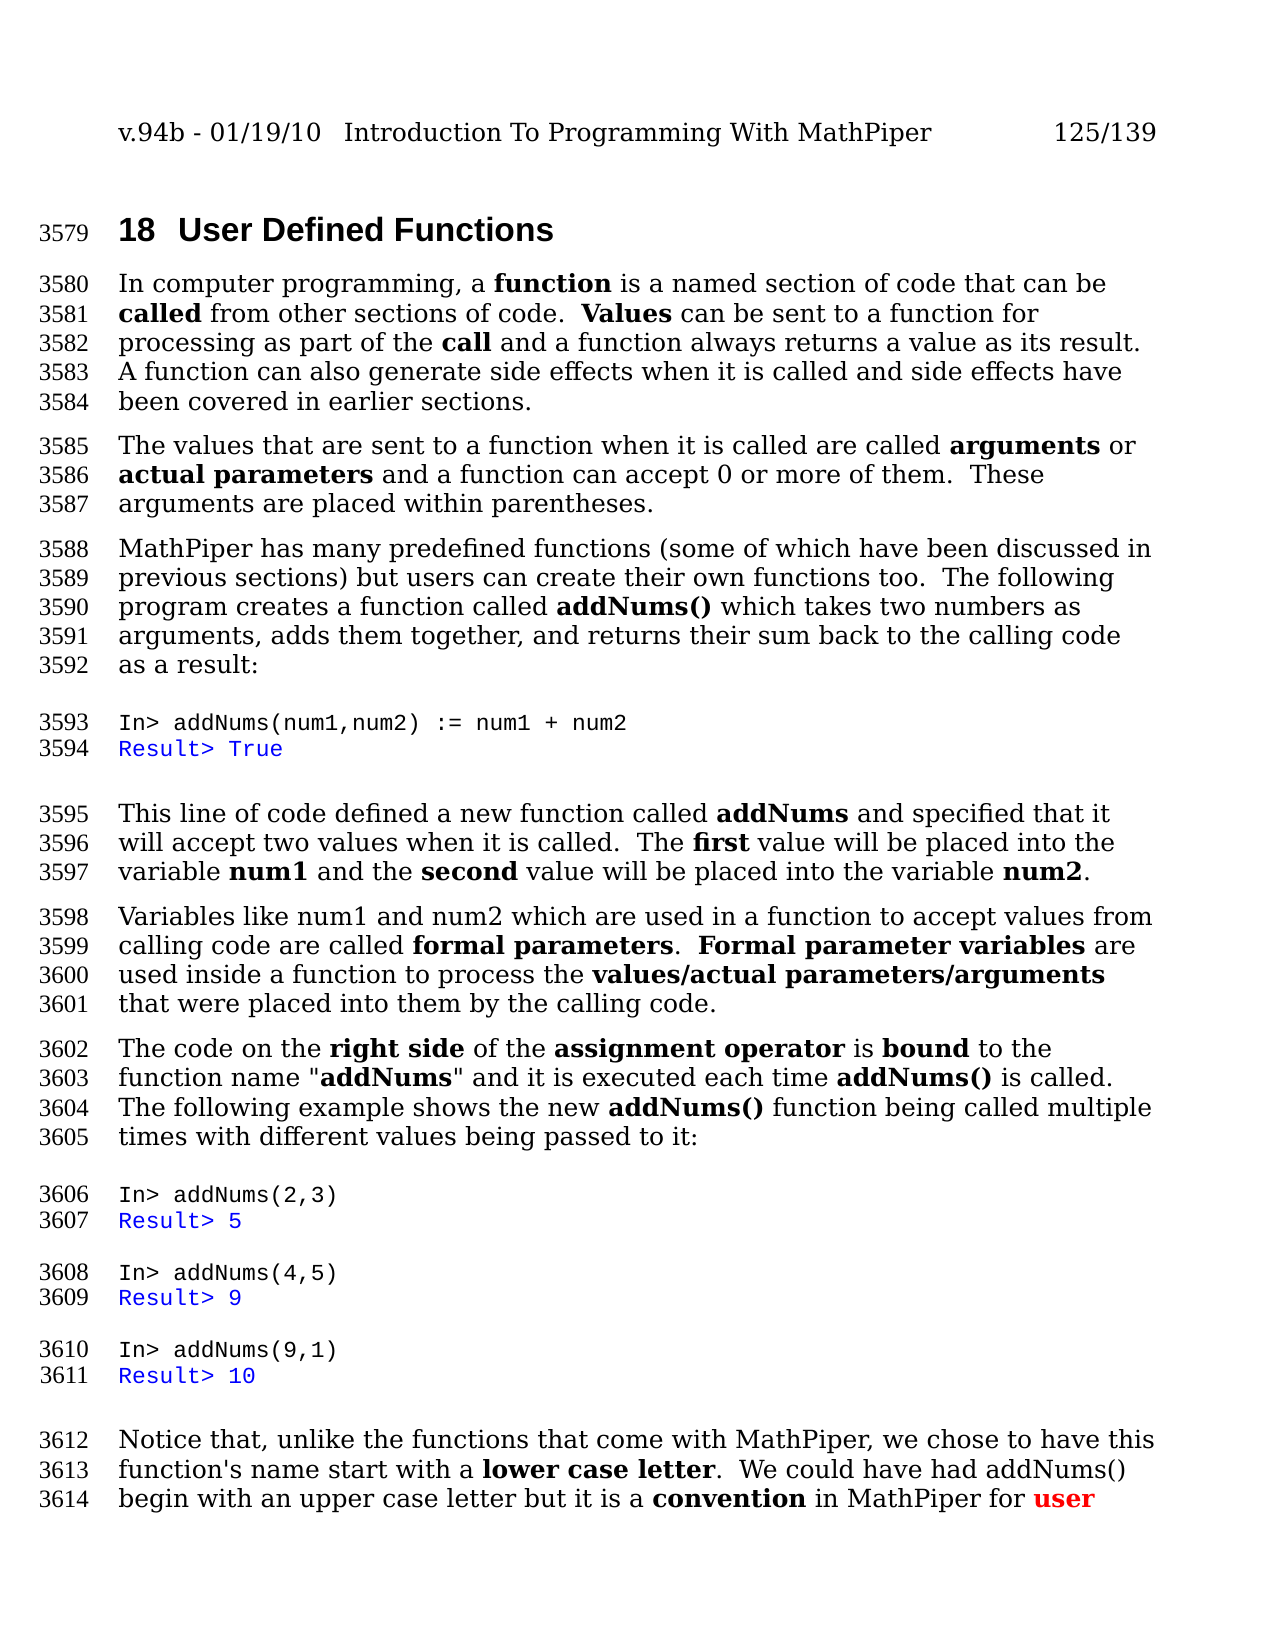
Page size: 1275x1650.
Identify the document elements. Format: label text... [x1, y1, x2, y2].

text Result> 10 [118, 1364, 1157, 1391]
text Result> 9 [118, 1287, 1157, 1313]
text The values that are sent to a function when it is called are called arguments or actual parameters and a function can accept 0 or more of them. These arguments are placed within parentheses. [118, 431, 1157, 519]
text The code on the right side of the assignment operator is bound to the function name "addNums" and it is executed each time addNums() is called. The following example shows the new addNums() function being called multiple times with different values being passed to it: [118, 1034, 1157, 1151]
text In> addNums(num1,num2) := num1 + num2 [118, 712, 1157, 738]
text In> addNums(4,5) [118, 1261, 1157, 1287]
text Variables like num1 and num2 which are used in a function to accept values from calling code are called formal parameters. Formal parameter variables are used inside a function to process the values/actual parameters/arguments that were placed into them by the calling code. [118, 902, 1157, 1019]
subtitle User Defined Functions [118, 210, 1157, 248]
text In computer programming, a function is a named section of code that can be called from other sections of code. Values can be sent to a function for processing as part of the call and a function always returns a value as its result. A function can also generate side effects when it is called and side effects have been covered in earlier sections. [118, 269, 1157, 416]
text In> addNums(9,1) [118, 1339, 1157, 1364]
text Result> 5 [118, 1209, 1157, 1235]
text Result> True [118, 738, 1157, 764]
text MathPiper has many predefined functions (some of which have been discussed in previous sections) but users can create their own functions too. The following program creates a function called addNums() which takes two numbers as arguments, adds them together, and returns their sum back to the calling code as a result: [118, 534, 1157, 680]
text In> addNums(2,3) [118, 1183, 1157, 1209]
text This line of code defined a new function called addNums and specified that it will accept two values when it is called. The first value will be placed into the variable num1 and the second value will be placed into the variable num2. [118, 798, 1157, 887]
text Notice that, unlike the functions that come with MathPiper, we chose to have this function's name start with a lower case letter. We could have had addNums() begin with an upper case letter but it is a convention in MathPiper for user [118, 1425, 1157, 1513]
